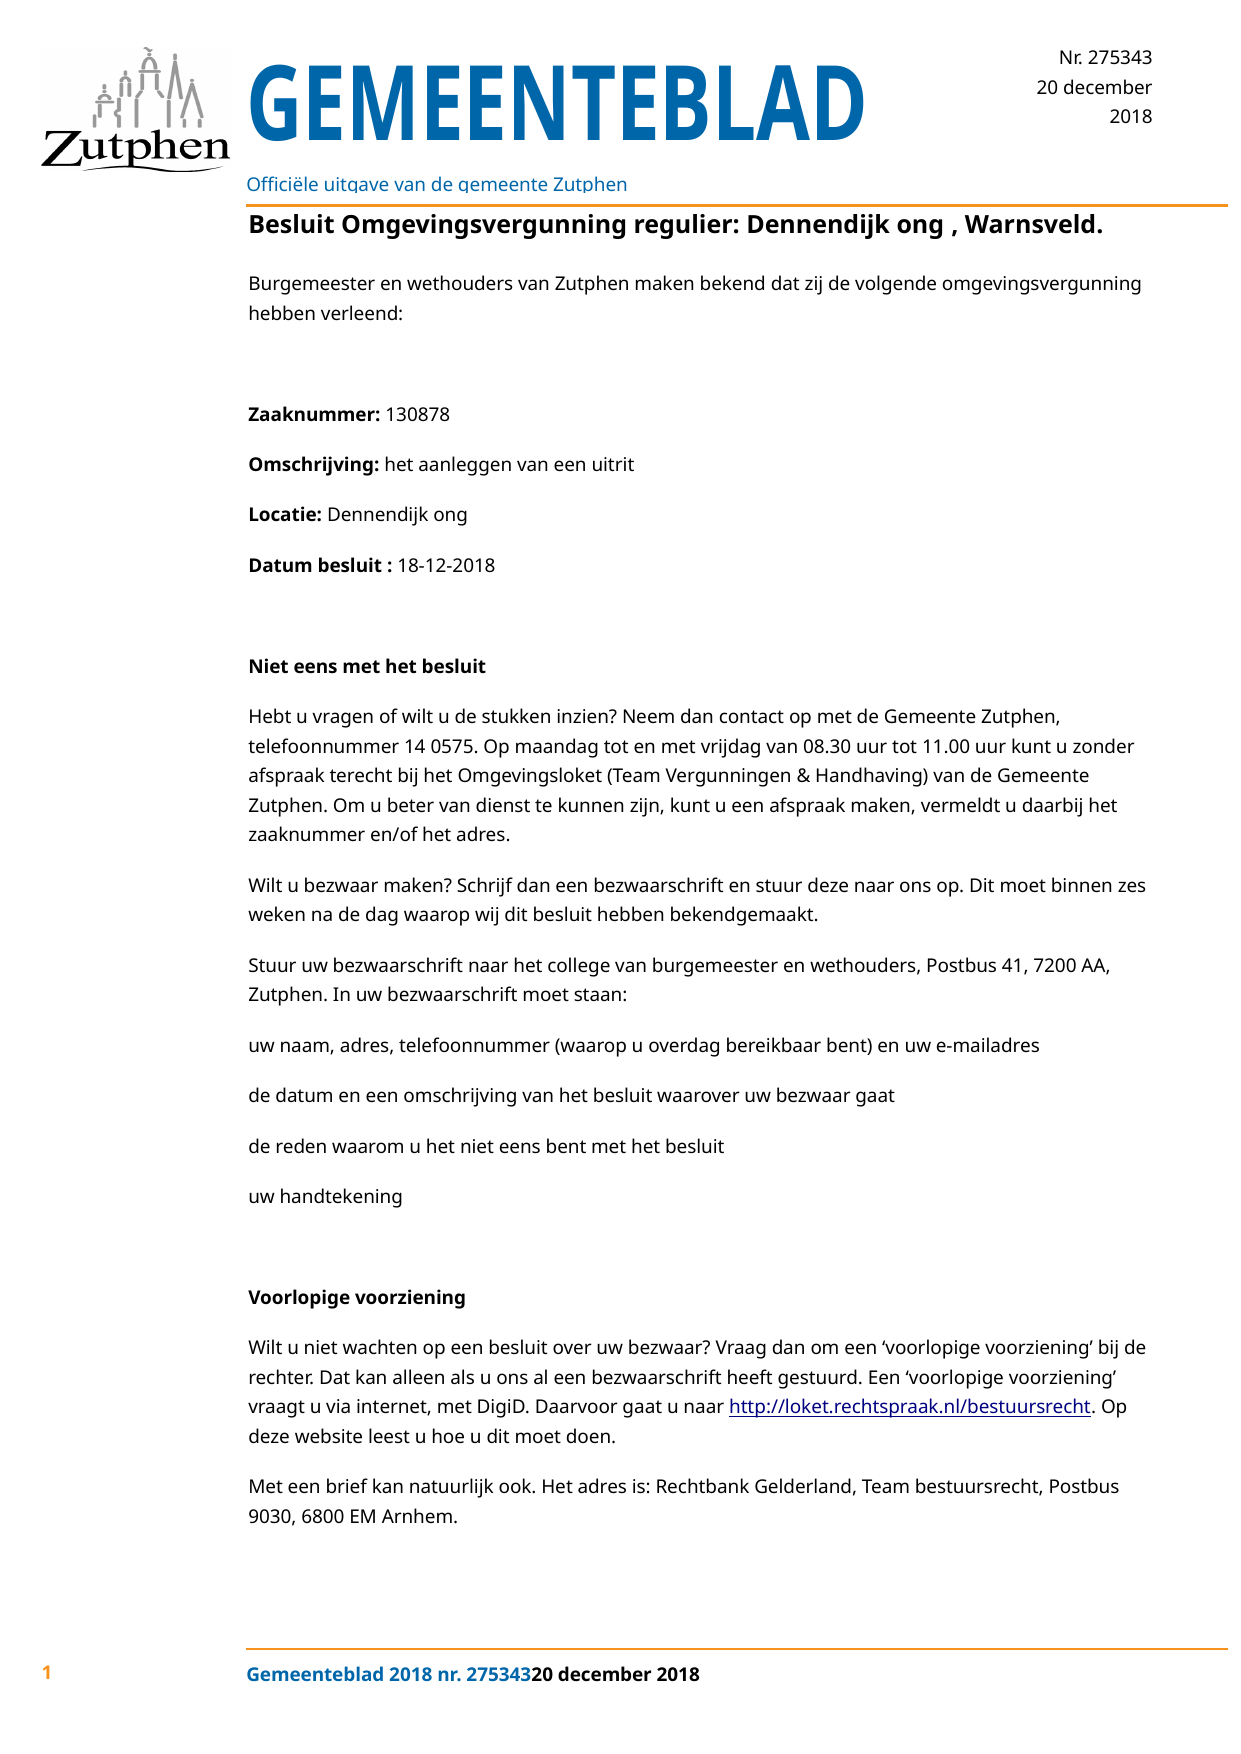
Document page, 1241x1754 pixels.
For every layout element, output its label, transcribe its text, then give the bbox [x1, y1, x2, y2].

text Met een brief kan natuurlijk ook. Het adres is: Rechtbank Gelderland, Team bestuursrecht, Postbus 9030, 6800 EM Arnhem. [248, 1474, 1152, 1529]
text de datum en een omschrijving van het besluit waarover uw bezwaar gaat [248, 1082, 1152, 1108]
text Niet eens met het besluit [248, 653, 1152, 678]
text Locatie: Dennendijk ong [248, 502, 1152, 527]
text Omschrijving: het aanleggen van een uitrit [248, 451, 1152, 477]
text Datum besluit : 18-12-2018 [248, 552, 1152, 578]
picture [41, 47, 231, 172]
text Hebt u vragen of wilt u de stukken inzien? Neem dan contact op met de Gemeente Zutphen, telefoonnummer 14 0575. Op maandag tot en met vrijdag van 08.30 uur tot 11.00 uur kunt u zonder afspraak terecht bij het Omgevingsloket (Team Vergunningen & Handhaving) van de Gemeente Zutphen. Om u beter van dienst te kunnen zijn, kunt u een afspraak maken, vermeldt u daarbij het zaaknummer en/of het adres. [248, 703, 1152, 847]
text Burgemeester en wethouders van Zutphen maken bekend dat zij de volgende omgevingsvergunning hebben verleend: [248, 270, 1152, 326]
text Besluit Omgevingsvergunning regulier: Dennendijk ong , Warnsveld. [248, 207, 1152, 241]
text Wilt u niet wachten op een besluit over uw bezwaar? Vraag dan om een ‘voorlopige voorziening’ bij de rechter. Dat kan alleen als u ons al een bezwaarschrift heeft gestuurd. Een ‘voorlopige voorziening’ vraagt u via internet, met DigiD. Daarvoor gaat u naar http://loket.rechtspraak.nl/bestuursrecht. Op deze website leest u hoe u dit moet doen. [248, 1334, 1152, 1449]
text uw handtekening [248, 1183, 1152, 1209]
text Stuur uw bezwaarschrift naar het college van burgemeester en wethouders, Postbus 41, 7200 AA, Zutphen. In uw bezwaarschrift moet staan: [248, 952, 1152, 1007]
text Zaaknummer: 130878 [248, 401, 1152, 426]
text uw naam, adres, telefoonnummer (waarop u overdag bereikbaar bent) en uw e-mailadres [248, 1032, 1152, 1058]
text de reden waarom u het niet eens bent met het besluit [248, 1133, 1152, 1158]
text Voorlopige voorziening [248, 1284, 1152, 1310]
text Wilt u bezwaar maken? Schrijf dan een bezwaarschrift en stuur deze naar ons op. Dit moet binnen zes weken na de dag waarop wij dit besluit hebben bekendgemaakt. [248, 872, 1152, 927]
